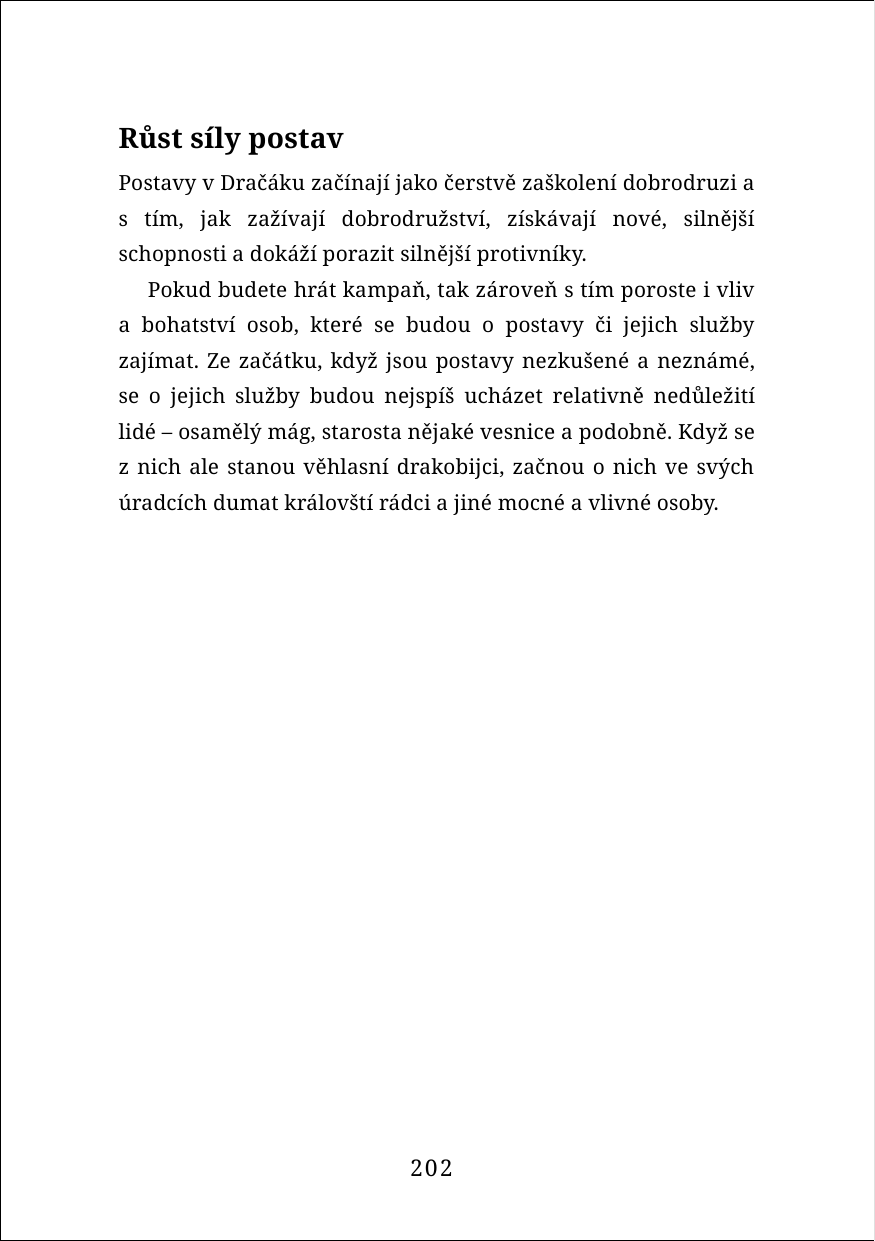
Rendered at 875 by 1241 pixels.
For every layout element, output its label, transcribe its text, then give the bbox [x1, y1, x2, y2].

subtitle Růst síly postav [118, 118, 756, 157]
text Postavy v Dračáku začínají jako čerstvě zaškolení dobrodruzi a s tím, jak zažívají dobrodružství, získávají nové, silnější schopnosti a dokáží porazit silnější protivníky. Pokud budete hrát kampaň, tak zároveň s tím poroste i vliv a bohatství osob, které se budou o postavy či jejich služby zajímat. Ze začátku, když jsou postavy nezkušené a neznámé, se o jejich služby budou nejspíš ucházet relativně nedůležití lidé – osamělý mág, starosta nějaké vesnice a podobně. Když se z nich ale stanou věhlasní drakobijci, začnou o nich ve svých úradcích dumat královští rádci a jiné mocné a vlivné osoby. [118, 168, 756, 516]
